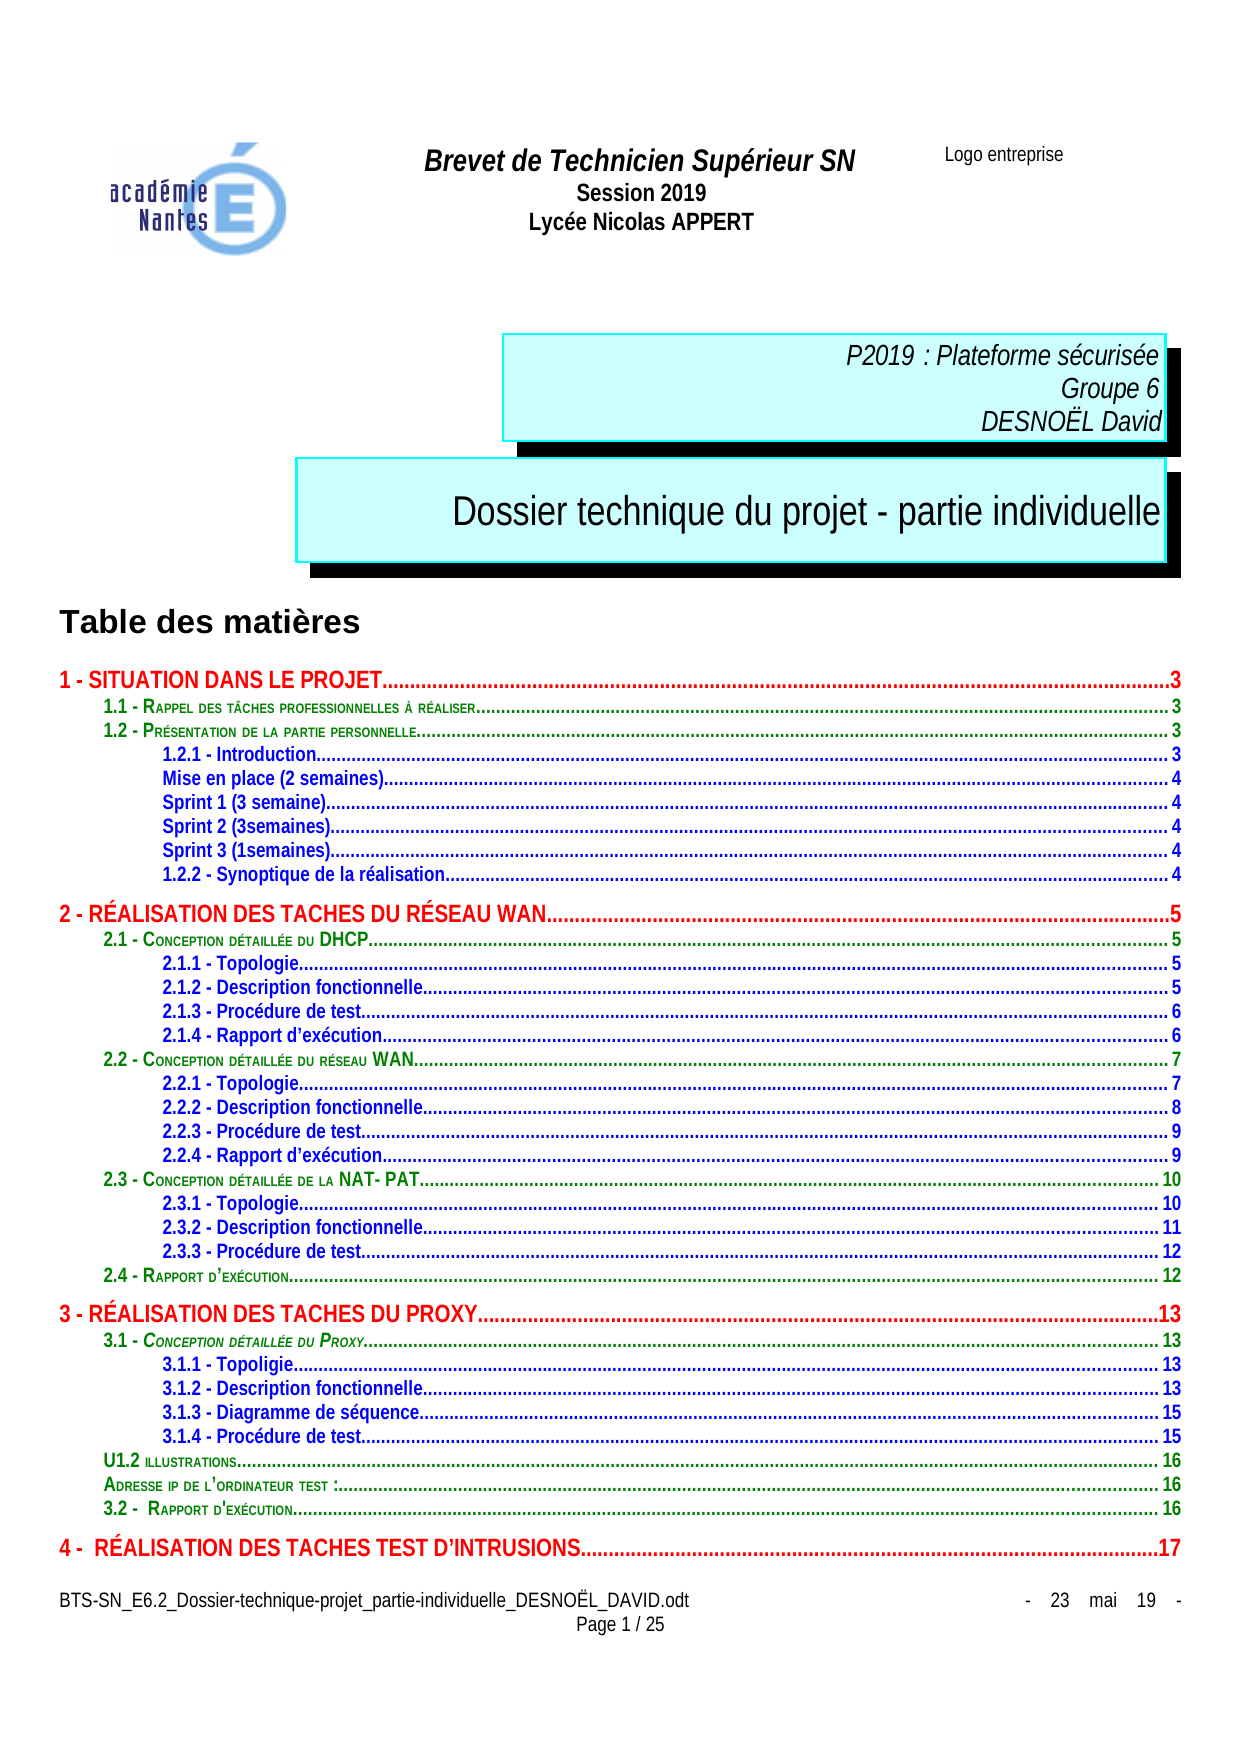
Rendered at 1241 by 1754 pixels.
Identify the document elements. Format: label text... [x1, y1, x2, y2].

text 2.2.3 - Procédure de test 9 [162, 1119, 1181, 1143]
text 1.2 - Présentation de la partie personnelle 3 [103, 718, 1181, 742]
text 2.2.1 - Topologie 7 [162, 1071, 1181, 1095]
text 1 - Situation dans le projet 3 [59, 665, 1181, 694]
text 3 - Réalisation des taches du Proxy 13 [59, 1299, 1181, 1328]
text 2.1.4 - Rapport d’exécution 6 [162, 1023, 1181, 1047]
text 1.2.2 - Synoptique de la réalisation 4 [162, 862, 1181, 886]
text 1.2.1 - Introduction 3 [162, 742, 1181, 766]
text Adresse ip de l’ordinateur test : 16 [103, 1472, 1181, 1496]
picture [110, 142, 287, 256]
text 2.2.4 - Rapport d’exécution 9 [162, 1143, 1181, 1167]
text Mise en place (2 semaines) 4 [162, 766, 1181, 790]
text 2.3.3 - Procédure de test 12 [162, 1239, 1181, 1263]
text 3.2 - Rapport d'exécution 16 [103, 1496, 1181, 1520]
text 3.1.1 - Topoligie 13 [162, 1352, 1181, 1376]
text 2.1 - Conception détaillée du DHCP 5 [103, 927, 1181, 951]
text 2.4 - Rapport d’exécution 12 [103, 1263, 1181, 1287]
text 2.3.2 - Description fonctionnelle 11 [162, 1215, 1181, 1239]
text 2.3 - Conception détaillée de la NAT- PAT 10 [103, 1167, 1181, 1191]
text 3.1.2 - Description fonctionnelle 13 [162, 1376, 1181, 1400]
text P2019 : Plateforme sécurisée [504, 335, 1164, 366]
text Sprint 1 (3 semaine) 4 [162, 790, 1181, 814]
text Sprint 2 (3semaines) 4 [162, 814, 1181, 838]
text 2.1.3 - Procédure de test 6 [162, 999, 1181, 1023]
text Dossier technique du projet - partie individuelle [298, 481, 1164, 529]
text 2.2.2 - Description fonctionnelle 8 [162, 1095, 1181, 1119]
text 2.1.2 - Description fonctionnelle 5 [162, 975, 1181, 999]
text 2.1.1 - Topologie 5 [162, 951, 1181, 975]
text 3.1.3 - Diagramme de séquence 15 [162, 1400, 1181, 1424]
text DESNOËL David [504, 399, 1164, 440]
text 3.1.4 - Procédure de test 15 [162, 1424, 1181, 1448]
text Groupe 6 [504, 366, 1164, 399]
text Sprint 3 (1semaines) 4 [162, 838, 1181, 862]
text 2.2 - Conception détaillée du réseau WAN 7 [103, 1047, 1181, 1071]
text 2 - Réalisation des taches du Réseau wan 5 [59, 898, 1181, 927]
text 4 - Réalisation des taches Test d’intrusions 17 [59, 1532, 1181, 1561]
text 3.1 - Conception détaillée du Proxy 13 [103, 1328, 1181, 1352]
text 2.3.1 - Topologie 10 [162, 1191, 1181, 1215]
text 1.1 - Rappel des tâches professionnelles à réaliser 3 [103, 694, 1181, 718]
subtitle Table des matières [59, 603, 1181, 640]
text U1.2 illustrations 16 [103, 1448, 1181, 1472]
